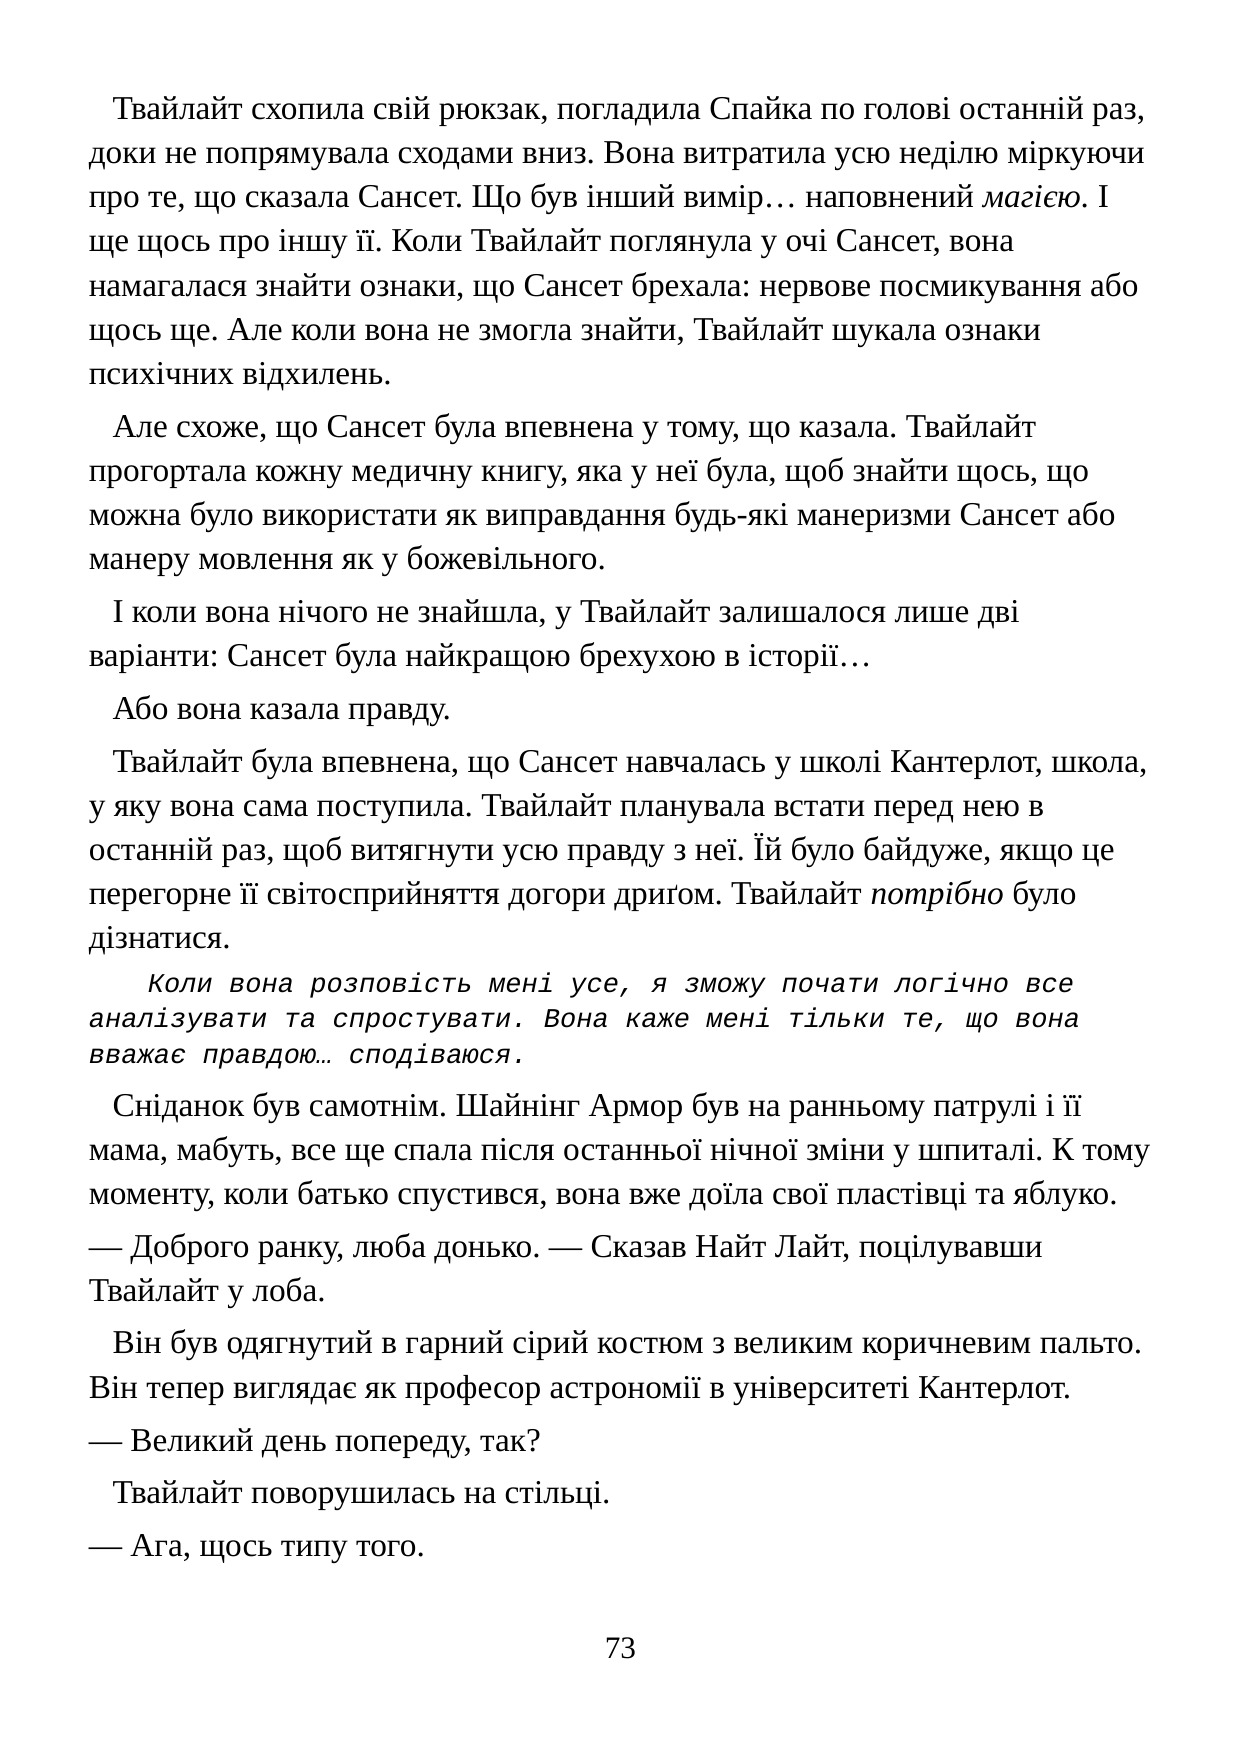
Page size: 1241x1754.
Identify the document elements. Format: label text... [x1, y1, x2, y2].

text Або вона казала правду. [88, 688, 1152, 726]
text І коли вона нічого не знайшла, у Твайлайт залишалося лише дві варіанти: Сансет була найкращою брехухою в історії… [88, 591, 1152, 673]
text Але схоже, що Сансет була впевнена у тому, що казала. Твайлайт прогортала кожну медичну книгу, яка у неї була, щоб знайти щось, що можна було використати як виправдання будь-які манеризми Сансет або манеру мовлення як у божевільного. [88, 406, 1152, 576]
text — Ага, щось типу того. [88, 1526, 1152, 1564]
text Твайлайт була впевнена, що Сансет навчалась у школі Кантерлот, школа, у яку вона сама поступила. Твайлайт планувала встати перед нею в останній раз, щоб витягнути усю правду з неї. Їй було байдуже, якщо це перегорне її світосприйняття догори дриґом. Твайлайт потрібно було дізнатися. [88, 741, 1152, 955]
text — Доброго ранку, люба донько. — Сказав Найт Лайт, поцілувавши Твайлайт у лоба. [88, 1226, 1152, 1308]
text Він був одягнутий в гарний сірий костюм з великим коричневим пальто. Він тепер виглядає як професор астрономії в університеті Кантерлот. [88, 1323, 1152, 1405]
text Твайлайт схопила свій рюкзак, погладила Спайка по голові останній раз, доки не попрямувала сходами вниз. Вона витратила усю неділю міркуючи про те, що сказала Сансет. Що був інший вимір… наповнений магією. І ще щось про іншу її. Коли Твайлайт поглянула у очі Сансет, вона намагалася знайти ознаки, що Сансет брехала: нервове посмикування або щось ще. Але коли вона не змогла знайти, Твайлайт шукала ознаки психічних відхилень. [88, 88, 1152, 391]
text Твайлайт поворушилась на стільці. [88, 1473, 1152, 1511]
text — Великий день попереду, так? [88, 1420, 1152, 1458]
text Сніданок був самотнім. Шайнінг Армор був на ранньому патрулі і її мама, мабуть, все ще спала після останньої нічної зміни у шпиталі. К тому моменту, коли батько спустився, вона вже доїла свої пластівці та яблуко. [88, 1085, 1152, 1211]
text Коли вона розповість мені усе, я зможу почати логічно все аналізувати та спростувати. Вона каже мені тільки те, що вона вважає правдою… сподіваюся. [88, 970, 1152, 1071]
